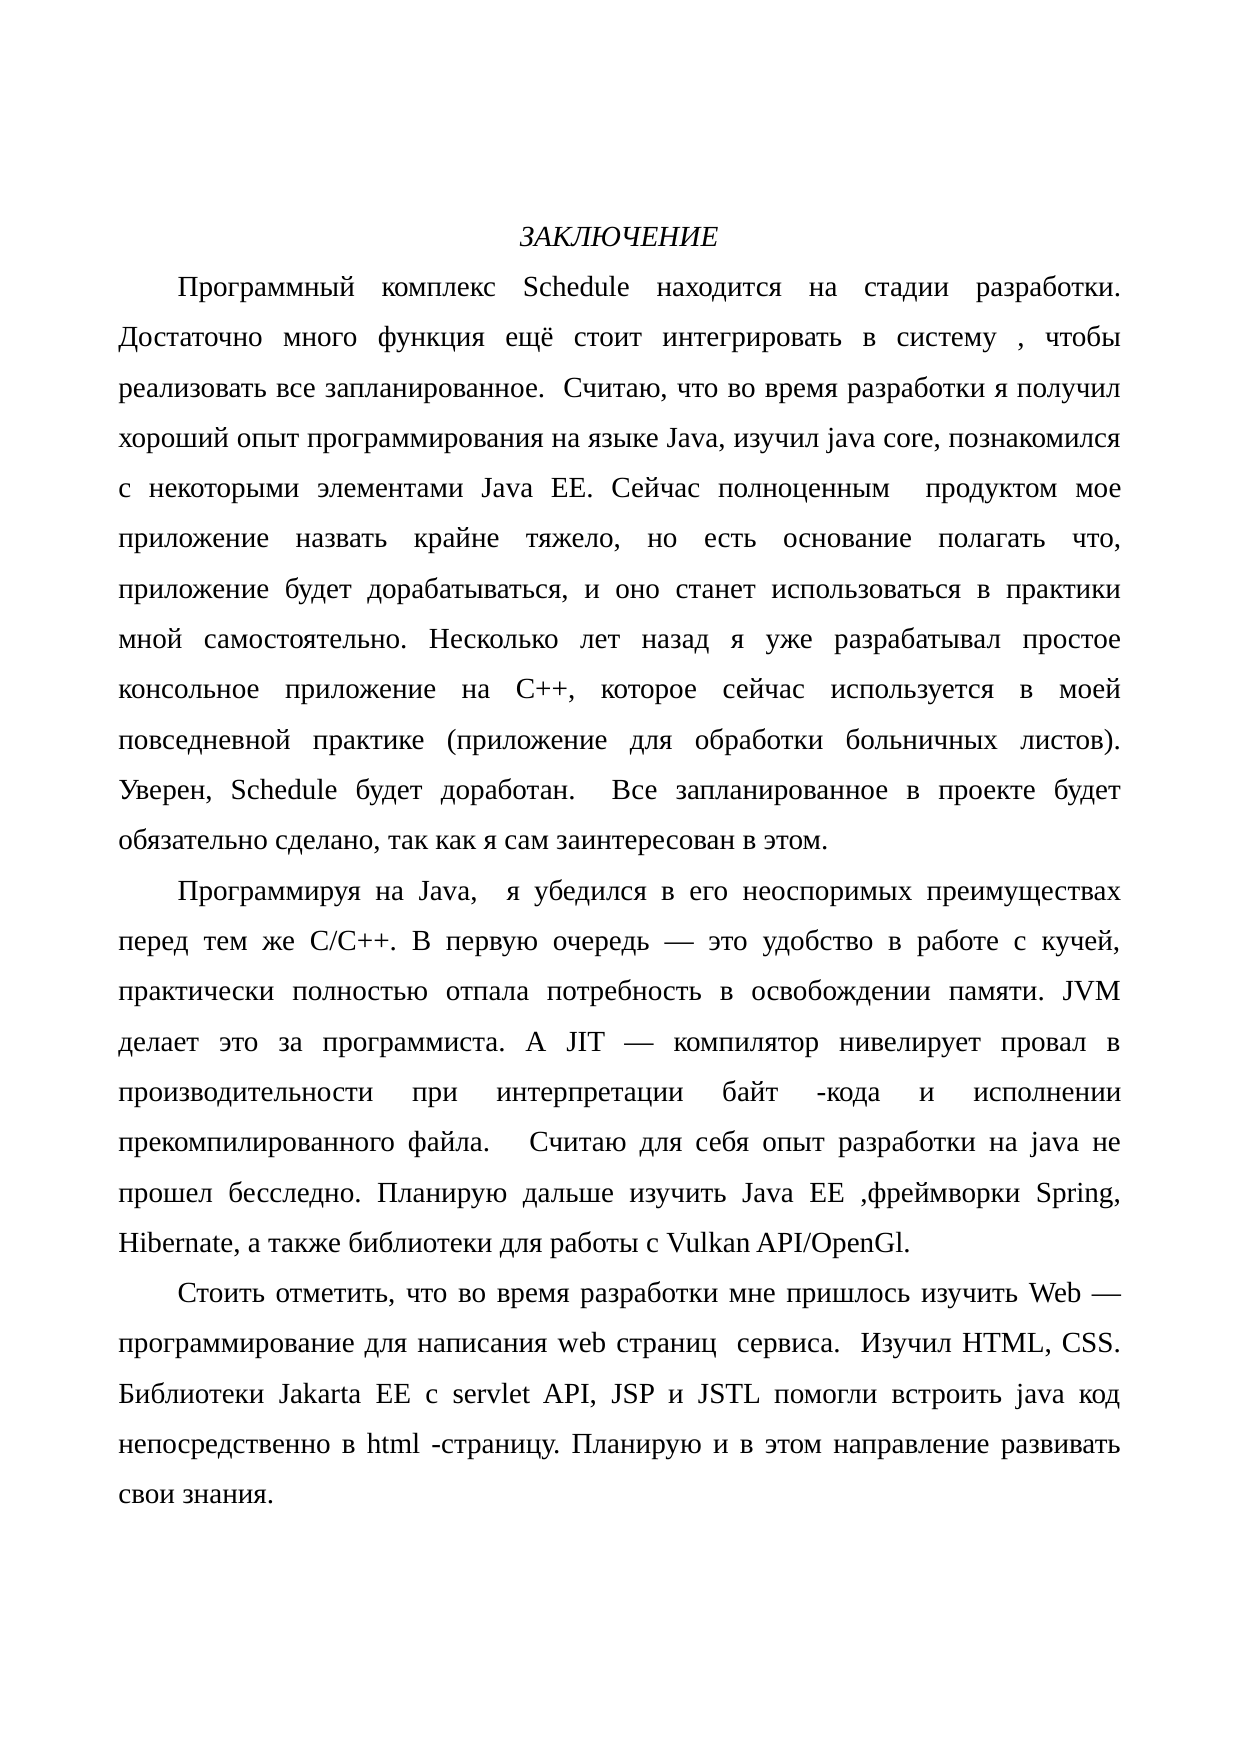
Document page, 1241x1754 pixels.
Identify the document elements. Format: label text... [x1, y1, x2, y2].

text Программируя на Java, я убедился в его неоспоримых преимуществах перед тем же С/С++. В первую очередь — это удобство в работе с кучей, практически полностью отпала потребность в освобождении памяти. JVM делает это за программиста. А JIT — компилятор нивелирует провал в производительности при интерпретации байт -кода и исполнении прекомпилированного файла. Считаю для себя опыт разработки на java не прошел бесследно. Планирую дальше изучить Java EE ,фреймворки Spring, Hibernate, а также библиотеки для работы с Vulkan API/OpenGl. [118, 873, 1122, 1258]
text Стоить отметить, что во время разработки мне пришлось изучить Web — программирование для написания web страниц сервиса. Изучил HTML, CSS. Библиотеки Jakarta EE с servlet API, JSP и JSTL помогли встроить java код непосредственно в html -страницу. Планирую и в этом направление развивать свои знания. [118, 1275, 1122, 1510]
text ЗАКЛЮЧЕНИЕ [118, 219, 1122, 252]
text Программный комплекс Schedule находится на стадии разработки. Достаточно много функция ещё стоит интегрировать в систему , чтобы реализовать все запланированное. Считаю, что во время разработки я получил хороший опыт программирования на языке Java, изучил java core, познакомился с некоторыми элементами Java EE. Сейчас полноценным продуктом мое приложение назвать крайне тяжело, но есть основание полагать что, приложение будет дорабатываться, и оно станет использоваться в практики мной самостоятельно. Несколько лет назад я уже разрабатывал простое консольное приложение на С++, которое сейчас используется в моей повседневной практике (приложение для обработки больничных листов). Уверен, Schedule будет доработан. Все запланированное в проекте будет обязательно сделано, так как я сам заинтересован в этом. [118, 269, 1122, 856]
